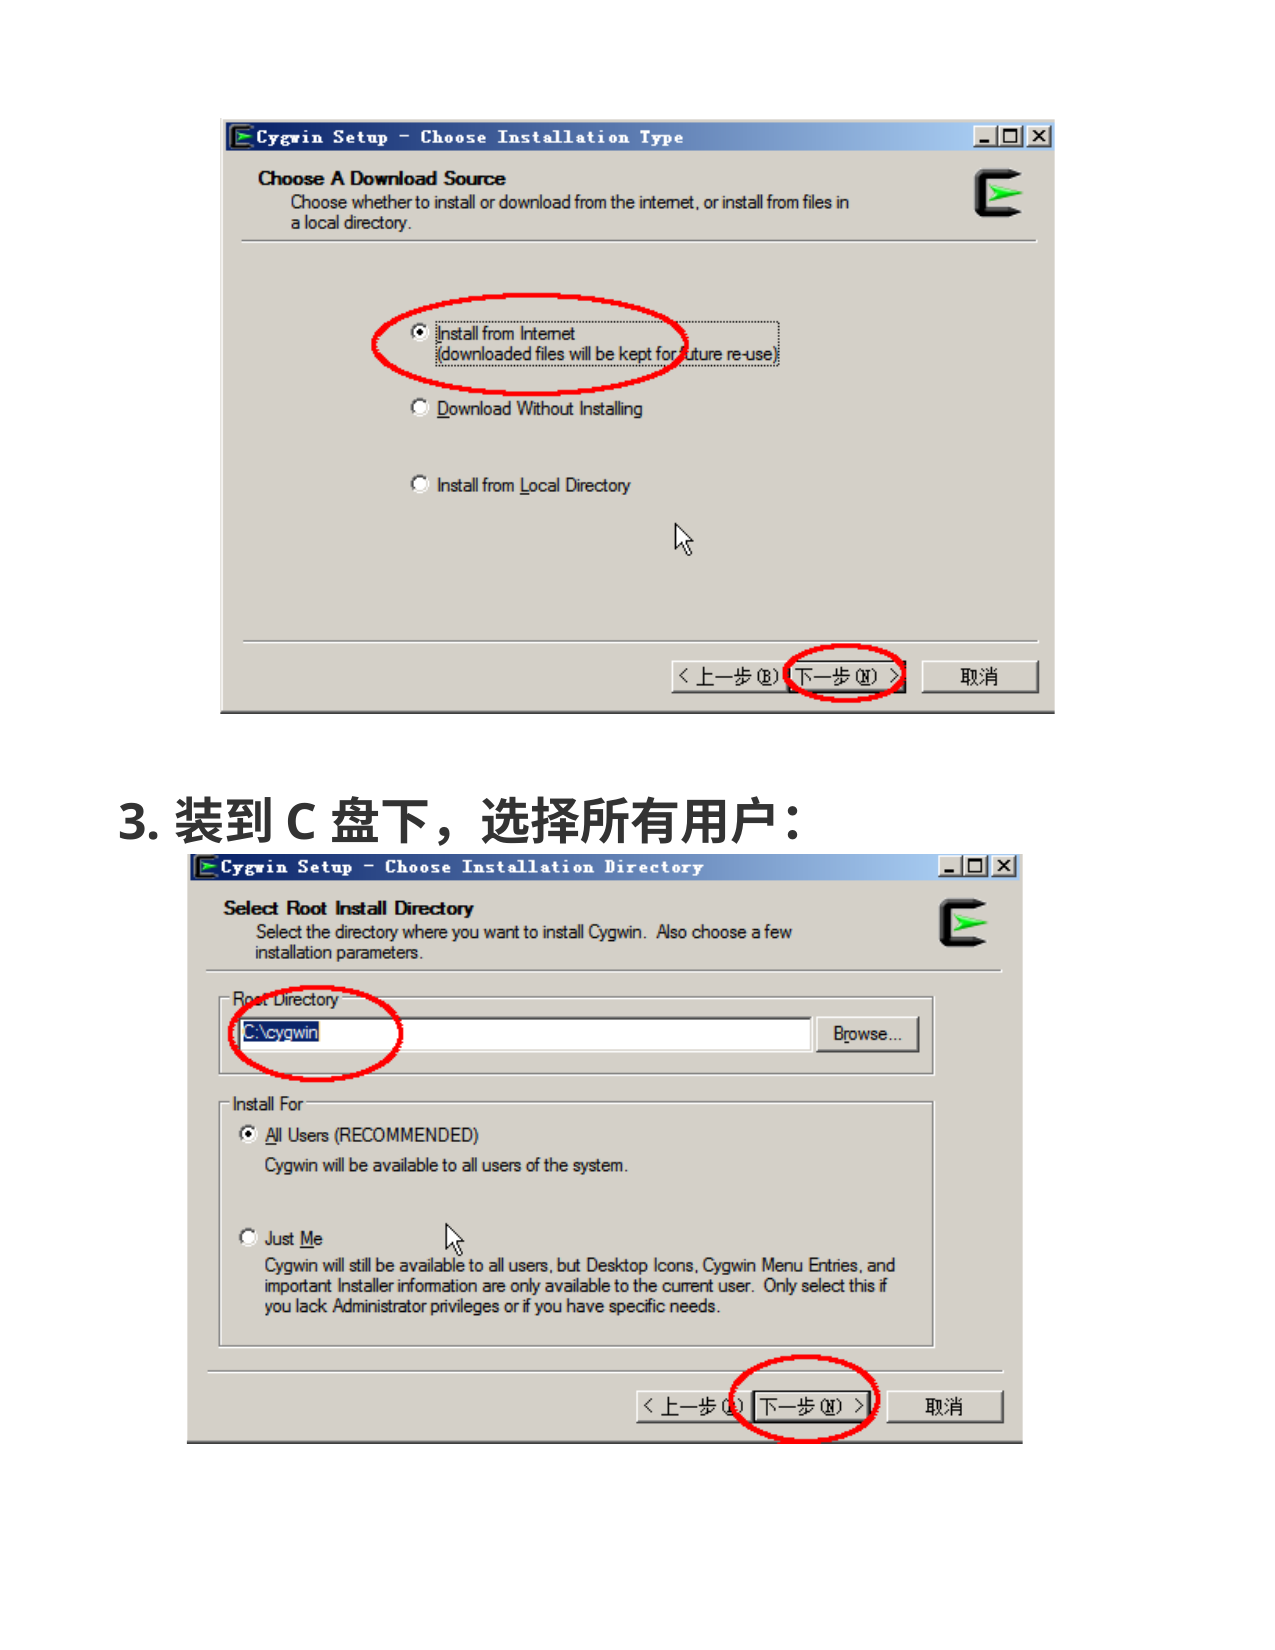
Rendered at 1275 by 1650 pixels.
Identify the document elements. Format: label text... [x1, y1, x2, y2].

text 3. 装到 C 盘下，选择所有用户： [118, 782, 1157, 854]
picture [186, 854, 1023, 1444]
picture [220, 118, 1055, 714]
